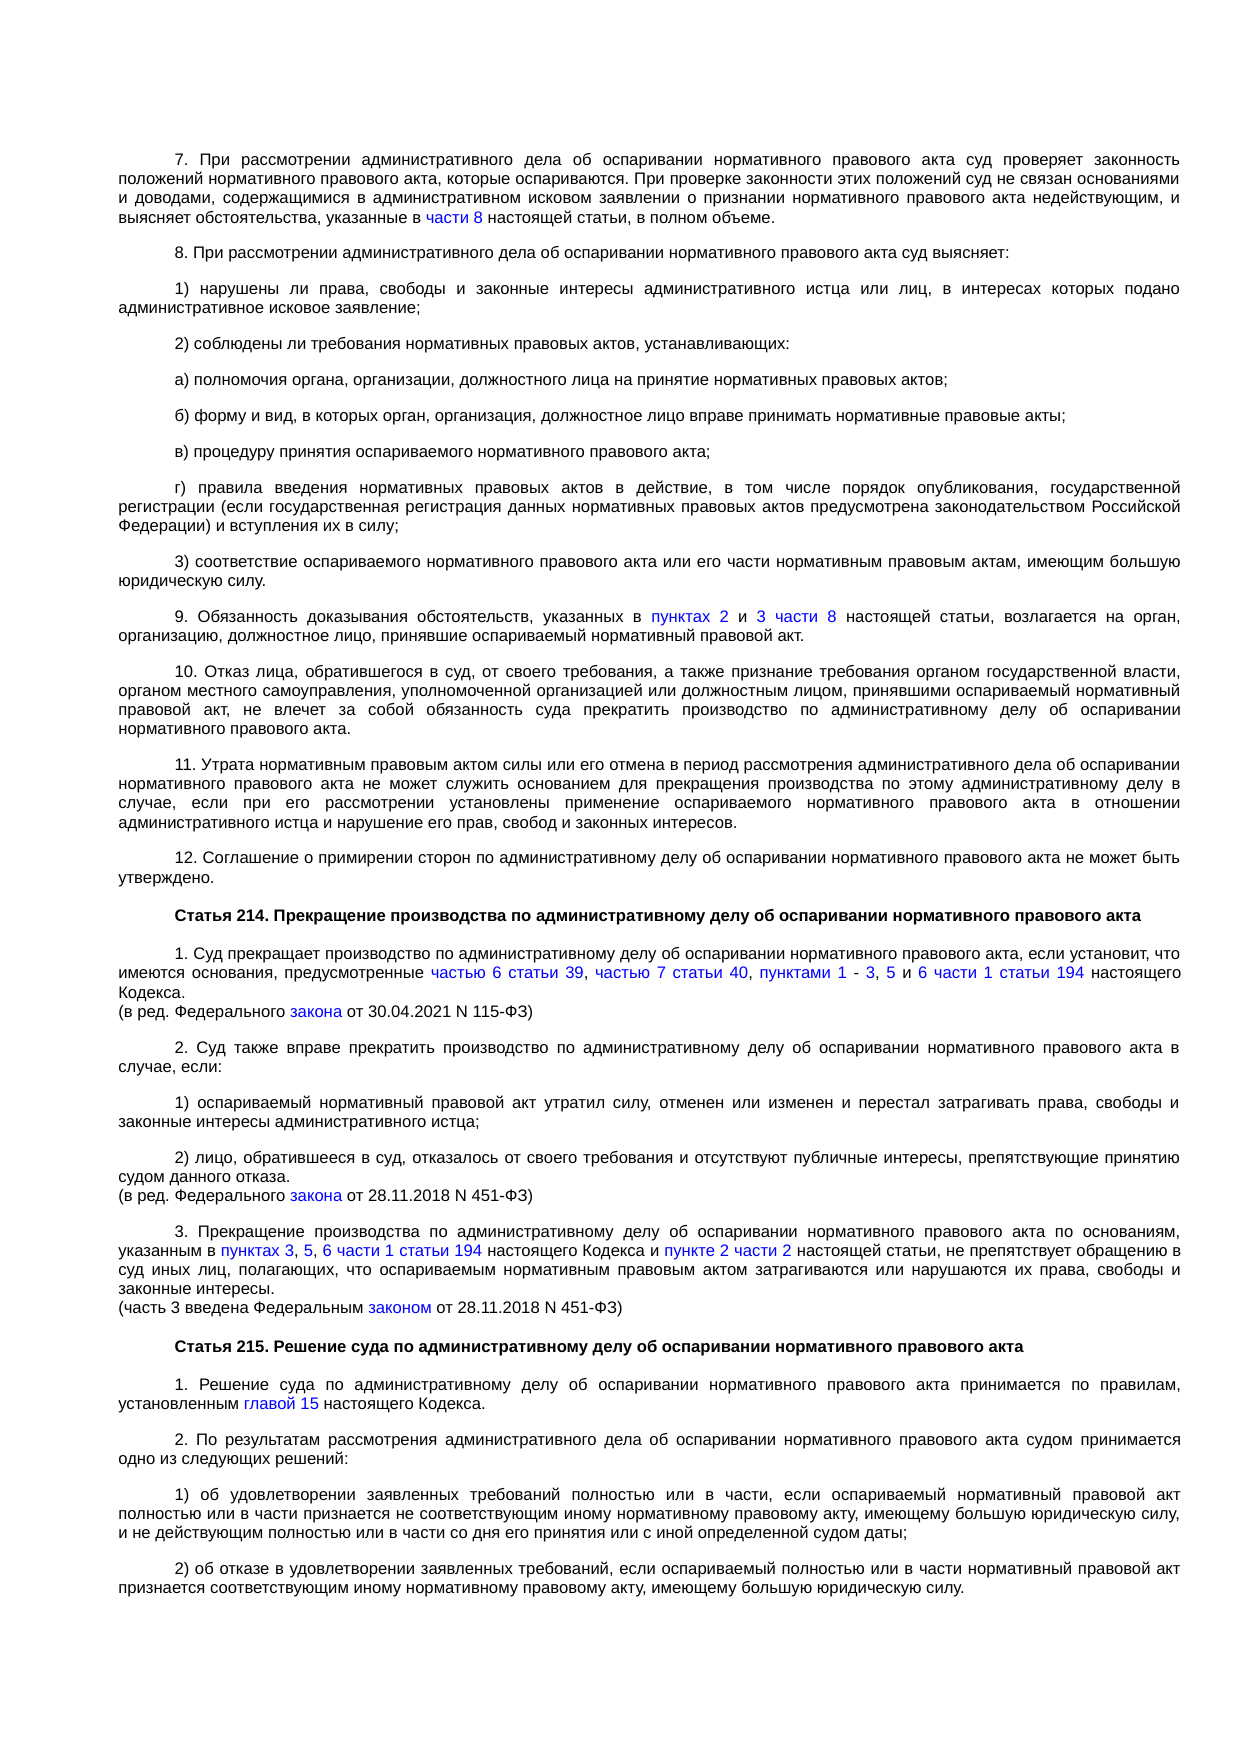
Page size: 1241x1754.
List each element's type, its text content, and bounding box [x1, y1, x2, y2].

text 10. Отказ лица, обратившегося в суд, от своего требования, а также признание требования органом государственной власти, органом местного самоуправления, уполномоченной организацией или должностным лицом, принявшими оспариваемый нормативный правовой акт, не влечет за собой обязанность суда прекратить производство по административному делу об оспаривании нормативного правового акта. [118, 662, 1181, 738]
text а) полномочия органа, организации, должностного лица на принятие нормативных правовых актов; [118, 370, 1181, 389]
text 8. При рассмотрении административного дела об оспаривании нормативного правового акта суд выясняет: [118, 243, 1181, 262]
text 3) соответствие оспариваемого нормативного правового акта или его части нормативным правовым актам, имеющим большую юридическую силу. [118, 552, 1181, 590]
text 1) нарушены ли права, свободы и законные интересы административного истца или лиц, в интересах которых подано административное исковое заявление; [118, 279, 1181, 317]
text 7. При рассмотрении административного дела об оспаривании нормативного правового акта суд проверяет законность положений нормативного правового акта, которые оспариваются. При проверке законности этих положений суд не связан основаниями и доводами, содержащимися в административном исковом заявлении о признании нормативного правового акта недействующим, и выясняет обстоятельства, указанные в части 8 настоящей статьи, в полном объеме. [118, 150, 1181, 227]
subtitle Статья 215. Решение суда по административному делу об оспаривании нормативного правового акта [118, 1337, 1181, 1356]
text г) правила введения нормативных правовых актов в действие, в том числе порядок опубликования, государственной регистрации (если государственная регистрация данных нормативных правовых актов предусмотрена законодательством Российской Федерации) и вступления их в силу; [118, 477, 1181, 535]
text 1) об удовлетворении заявленных требований полностью или в части, если оспариваемый нормативный правовой акт полностью или в части признается не соответствующим иному нормативному правовому акту, имеющему большую юридическую силу, и не действующим полностью или в части со дня его принятия или с иной определенной судом даты; [118, 1485, 1181, 1542]
text 12. Соглашение о примирении сторон по административному делу об оспаривании нормативного правового акта не может быть утверждено. [118, 848, 1181, 887]
text 1. Суд прекращает производство по административному делу об оспаривании нормативного правового акта, если установит, что имеются основания, предусмотренные частью 6 статьи 39, частью 7 статьи 40, пунктами 1 - 3, 5 и 6 части 1 статьи 194 настоящего Кодекса. [118, 944, 1181, 1002]
text 2) лицо, обратившееся в суд, отказалось от своего требования и отсутствуют публичные интересы, препятствующие принятию судом данного отказа. [118, 1147, 1181, 1186]
text 1) оспариваемый нормативный правовой акт утратил силу, отменен или изменен и перестал затрагивать права, свободы и законные интересы административного истца; [118, 1092, 1181, 1131]
text 2) соблюдены ли требования нормативных правовых актов, устанавливающих: [118, 334, 1181, 353]
text 11. Утрата нормативным правовым актом силы или его отмена в период рассмотрения административного дела об оспаривании нормативного правового акта не может служить основанием для прекращения производства по этому административному делу в случае, если при его рассмотрении установлены применение оспариваемого нормативного правового акта в отношении административного истца и нарушение его прав, свобод и законных интересов. [118, 755, 1181, 832]
text 2. Суд также вправе прекратить производство по административному делу об оспаривании нормативного правового акта в случае, если: [118, 1037, 1181, 1076]
text (в ред. Федерального закона от 30.04.2021 N 115-ФЗ) [118, 1002, 1181, 1021]
subtitle Статья 214. Прекращение производства по административному делу об оспаривании нормативного правового акта [118, 906, 1181, 925]
text б) форму и вид, в которых орган, организация, должностное лицо вправе принимать нормативные правовые акты; [118, 406, 1181, 425]
text (в ред. Федерального закона от 28.11.2018 N 451-ФЗ) [118, 1186, 1181, 1205]
text 9. Обязанность доказывания обстоятельств, указанных в пунктах 2 и 3 части 8 настоящей статьи, возлагается на орган, организацию, должностное лицо, принявшие оспариваемый нормативный правовой акт. [118, 607, 1181, 645]
text в) процедуру принятия оспариваемого нормативного правового акта; [118, 442, 1181, 461]
text 2. По результатам рассмотрения административного дела об оспаривании нормативного правового акта судом принимается одно из следующих решений: [118, 1430, 1181, 1468]
text 1. Решение суда по административному делу об оспаривании нормативного правового акта принимается по правилам, установленным главой 15 настоящего Кодекса. [118, 1375, 1181, 1413]
text 2) об отказе в удовлетворении заявленных требований, если оспариваемый полностью или в части нормативный правовой акт признается соответствующим иному нормативному правовому акту, имеющему большую юридическую силу. [118, 1559, 1181, 1597]
text (часть 3 введена Федеральным законом от 28.11.2018 N 451-ФЗ) [118, 1298, 1181, 1317]
text 3. Прекращение производства по административному делу об оспаривании нормативного правового акта по основаниям, указанным в пунктах 3, 5, 6 части 1 статьи 194 настоящего Кодекса и пункте 2 части 2 настоящей статьи, не препятствует обращению в суд иных лиц, полагающих, что оспариваемым нормативным правовым актом затрагиваются или нарушаются их права, свободы и законные интересы. [118, 1222, 1181, 1298]
